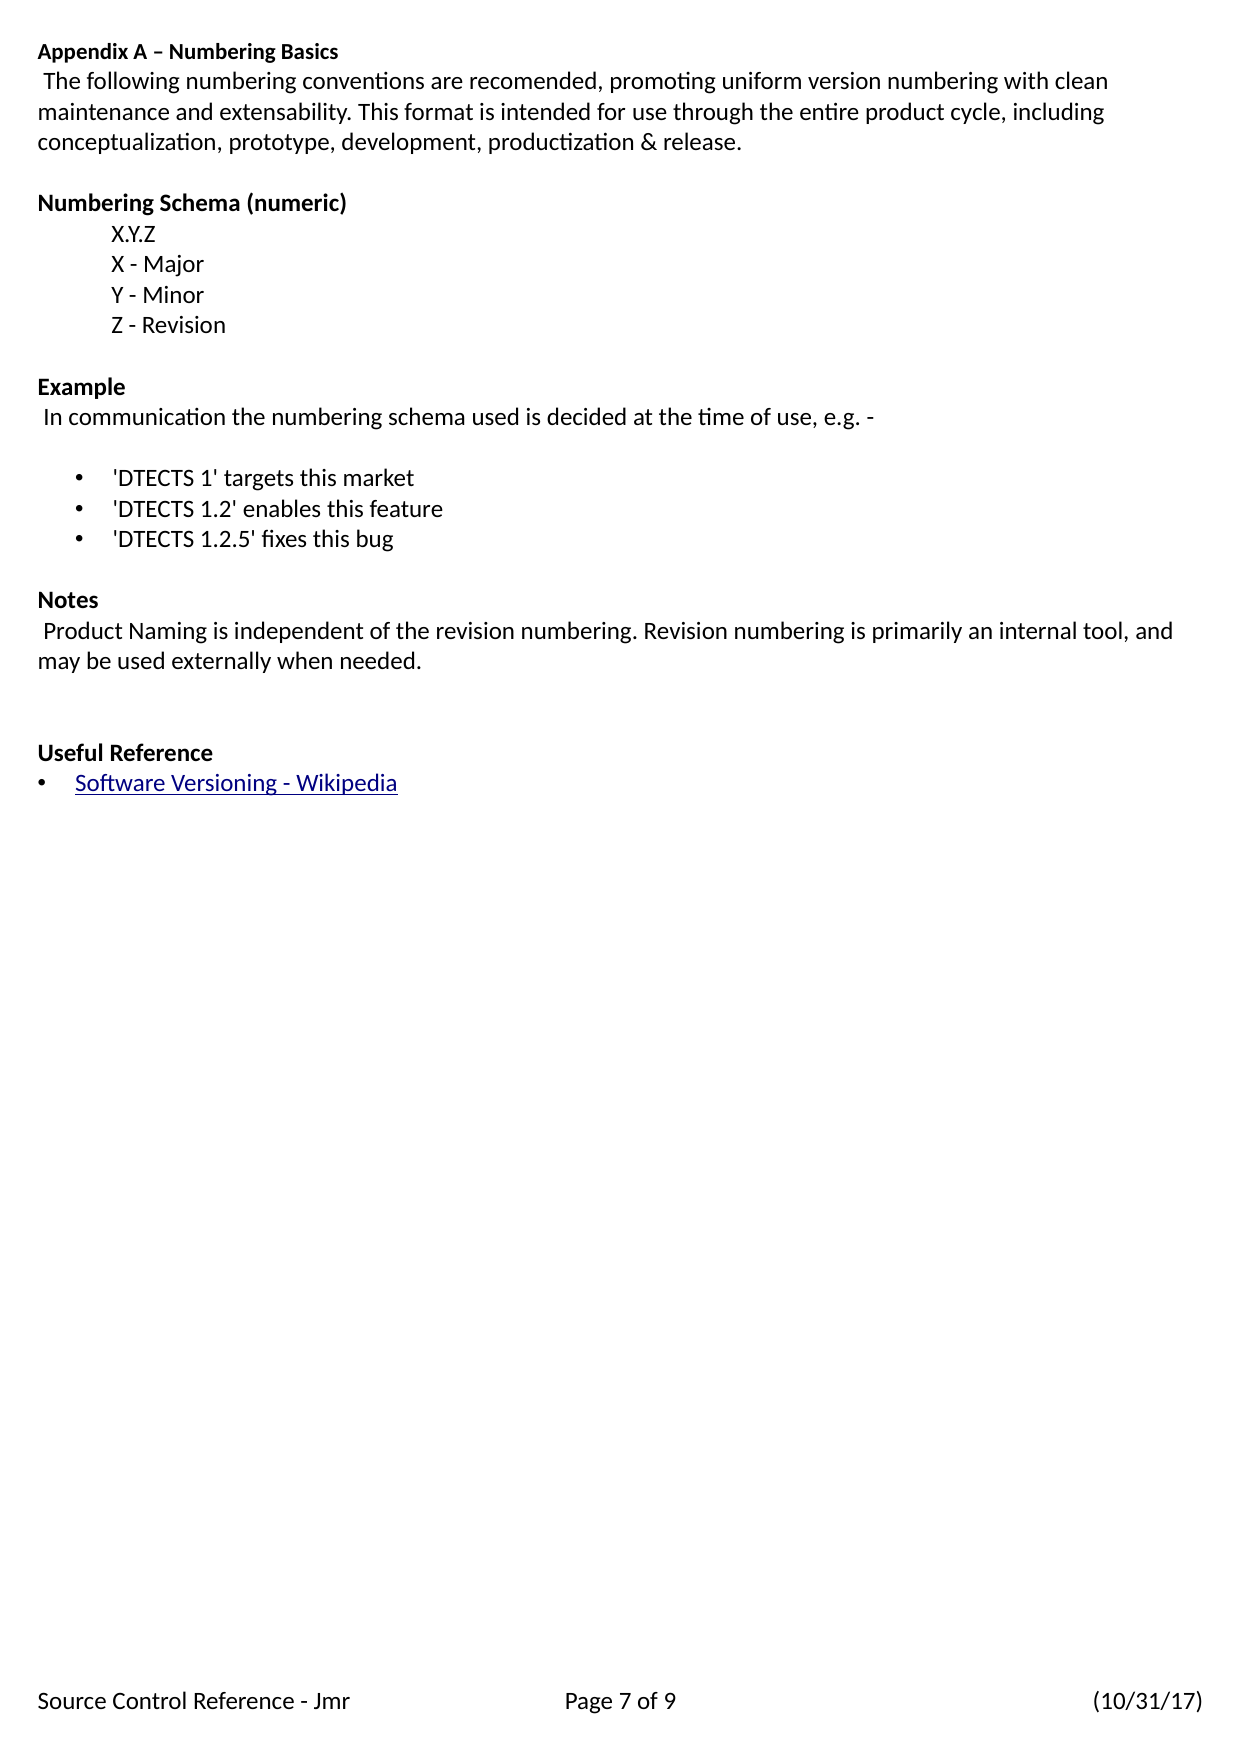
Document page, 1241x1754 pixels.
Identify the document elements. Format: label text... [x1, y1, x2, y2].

text Numbering Schema (numeric) [37, 188, 1203, 218]
list 'DTECTS 1.2' enables this feature [75, 493, 1203, 523]
text Notes [37, 584, 1203, 615]
text X - Major [37, 249, 1203, 279]
text Product Naming is independent of the revision numbering. Revision numbering is primarily an internal tool, and may be used externally when needed. [37, 615, 1203, 676]
text Y - Minor [37, 279, 1203, 310]
text In communication the numbering schema used is decided at the time of use, e.g. - [37, 401, 1203, 432]
list Software Versioning - Wikipedia [37, 767, 1203, 798]
text conceptualization, prototype, development, productization & release. [37, 127, 1203, 157]
text The following numbering conventions are recomended, promoting uniform version numbering with clean maintenance and extensability. This format is intended for use through the entire product cycle, including [37, 66, 1203, 127]
text Example [37, 371, 1203, 401]
list 'DTECTS 1' targets this market [75, 462, 1203, 493]
text Appendix A – Numbering Basics [37, 37, 1203, 66]
text Z - Revision [37, 310, 1203, 340]
text Useful Reference [37, 737, 1203, 767]
text X.Y.Z [37, 218, 1203, 249]
list 'DTECTS 1.2.5' fixes this bug [75, 523, 1203, 554]
